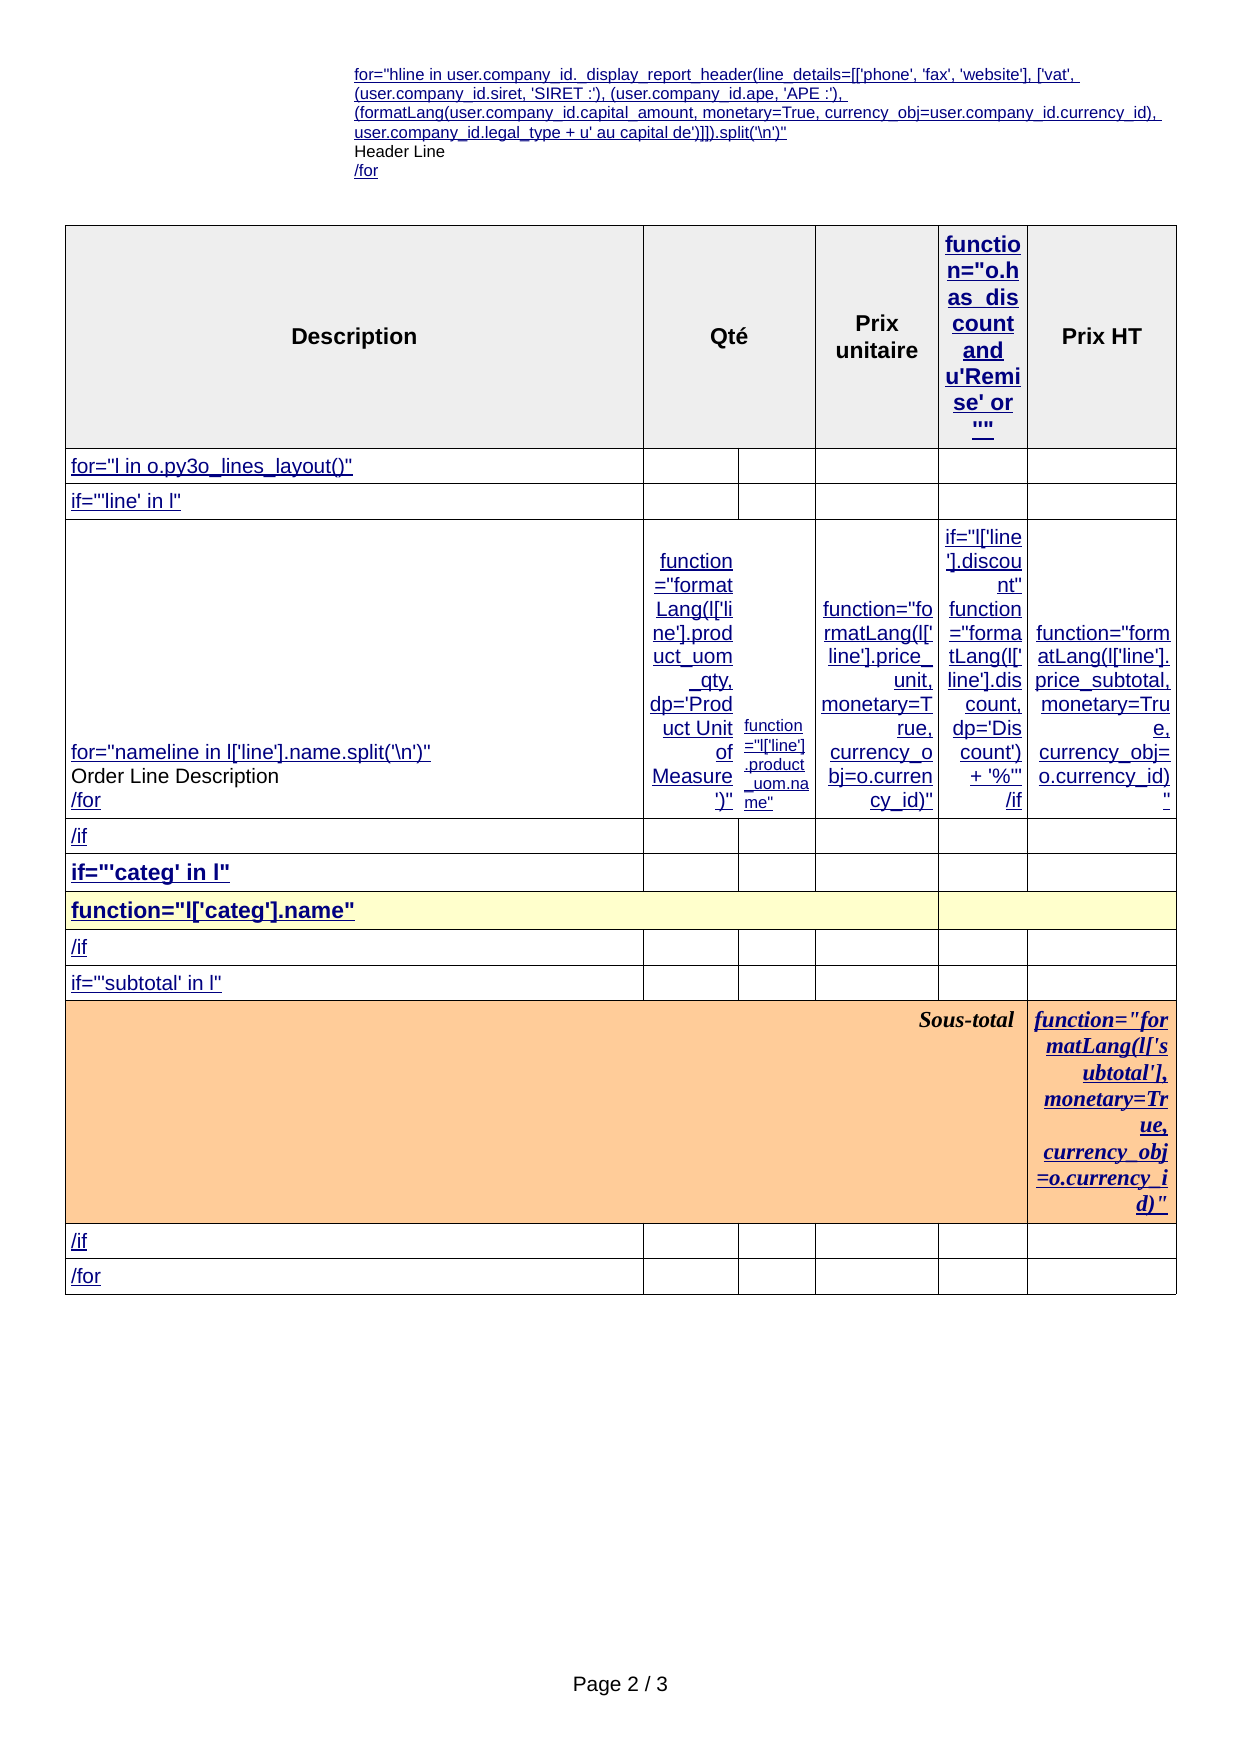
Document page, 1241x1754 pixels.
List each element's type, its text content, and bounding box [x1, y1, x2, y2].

table_cell [1028, 819, 1176, 853]
table_cell Sous-total [66, 1001, 1027, 1223]
table_cell [816, 449, 938, 483]
table_cell [1028, 930, 1176, 965]
table_cell [644, 1259, 738, 1294]
table_cell [816, 484, 938, 519]
table_cell function="formatLang(l['line'].product_uom_qty, dp='Product Unit of Measure')" [644, 520, 738, 818]
table_cell function="formatLang(l['subtotal'], monetary=True, currency_obj=o.currency_id)" [1028, 1001, 1176, 1223]
table_header Prix unitaire [816, 226, 938, 448]
table_cell function="l['categ'].name" [66, 892, 938, 929]
table_cell [939, 819, 1027, 853]
table_cell [939, 966, 1027, 1000]
table_cell [1028, 449, 1176, 483]
table_cell [644, 1224, 738, 1258]
table_cell [816, 966, 938, 1000]
table_cell [939, 892, 1176, 929]
table_header Prix HT [1028, 226, 1176, 448]
table_cell [644, 819, 738, 853]
table_cell if="'subtotal' in l" [66, 966, 643, 1000]
table_cell [644, 449, 738, 483]
table_cell [739, 484, 815, 519]
table_cell [644, 484, 738, 519]
table_cell function="l['line'].product_uom.name" [739, 520, 815, 818]
table_cell if="l['line'].discount" function="formatLang(l['line'].discount, dp='Discount') + '%'" /if [939, 520, 1027, 818]
table_cell [816, 854, 938, 891]
table_cell [739, 966, 815, 1000]
table_cell [939, 854, 1027, 891]
table_cell for="nameline in l['line'].name.split('\n')" Order Line Description /for [66, 520, 643, 818]
table_cell [1028, 484, 1176, 519]
table_cell [739, 930, 815, 965]
table_cell if="'line' in l" [66, 484, 643, 519]
table_cell for="l in o.py3o_lines_layout()" [66, 449, 643, 483]
table_cell [739, 819, 815, 853]
table_cell [739, 854, 815, 891]
table_cell /if [66, 1224, 643, 1258]
table_cell [644, 854, 738, 891]
table_cell [1028, 1259, 1176, 1294]
table_cell [1028, 966, 1176, 1000]
table_cell [816, 930, 938, 965]
table_cell [644, 966, 738, 1000]
table_cell [1028, 854, 1176, 891]
table_header function="o.has_discount and u'Remise' or ''" [939, 226, 1027, 448]
table_cell [739, 1224, 815, 1258]
table_cell [939, 1259, 1027, 1294]
table_cell [816, 819, 938, 853]
table_cell /if [66, 930, 643, 965]
table_cell [939, 1224, 1027, 1258]
table_cell /for [66, 1259, 643, 1294]
table_cell function="formatLang(l['line'].price_unit, monetary=True, currency_obj=o.currency_id)" [816, 520, 938, 818]
table_header Description [66, 226, 643, 448]
table_cell [1028, 1224, 1176, 1258]
table_cell [939, 930, 1027, 965]
table_cell [816, 1259, 938, 1294]
table_cell [644, 930, 738, 965]
table_cell [739, 1259, 815, 1294]
table_cell [939, 484, 1027, 519]
table_cell /if [66, 819, 643, 853]
table_cell [939, 449, 1027, 483]
table_cell if="'categ' in l" [66, 854, 643, 891]
table_cell function="formatLang(l['line'].price_subtotal, monetary=True, currency_obj=o.currency_id)" [1028, 520, 1176, 818]
table_cell [816, 1224, 938, 1258]
table_cell [739, 449, 815, 483]
table_header Qté [644, 226, 815, 448]
